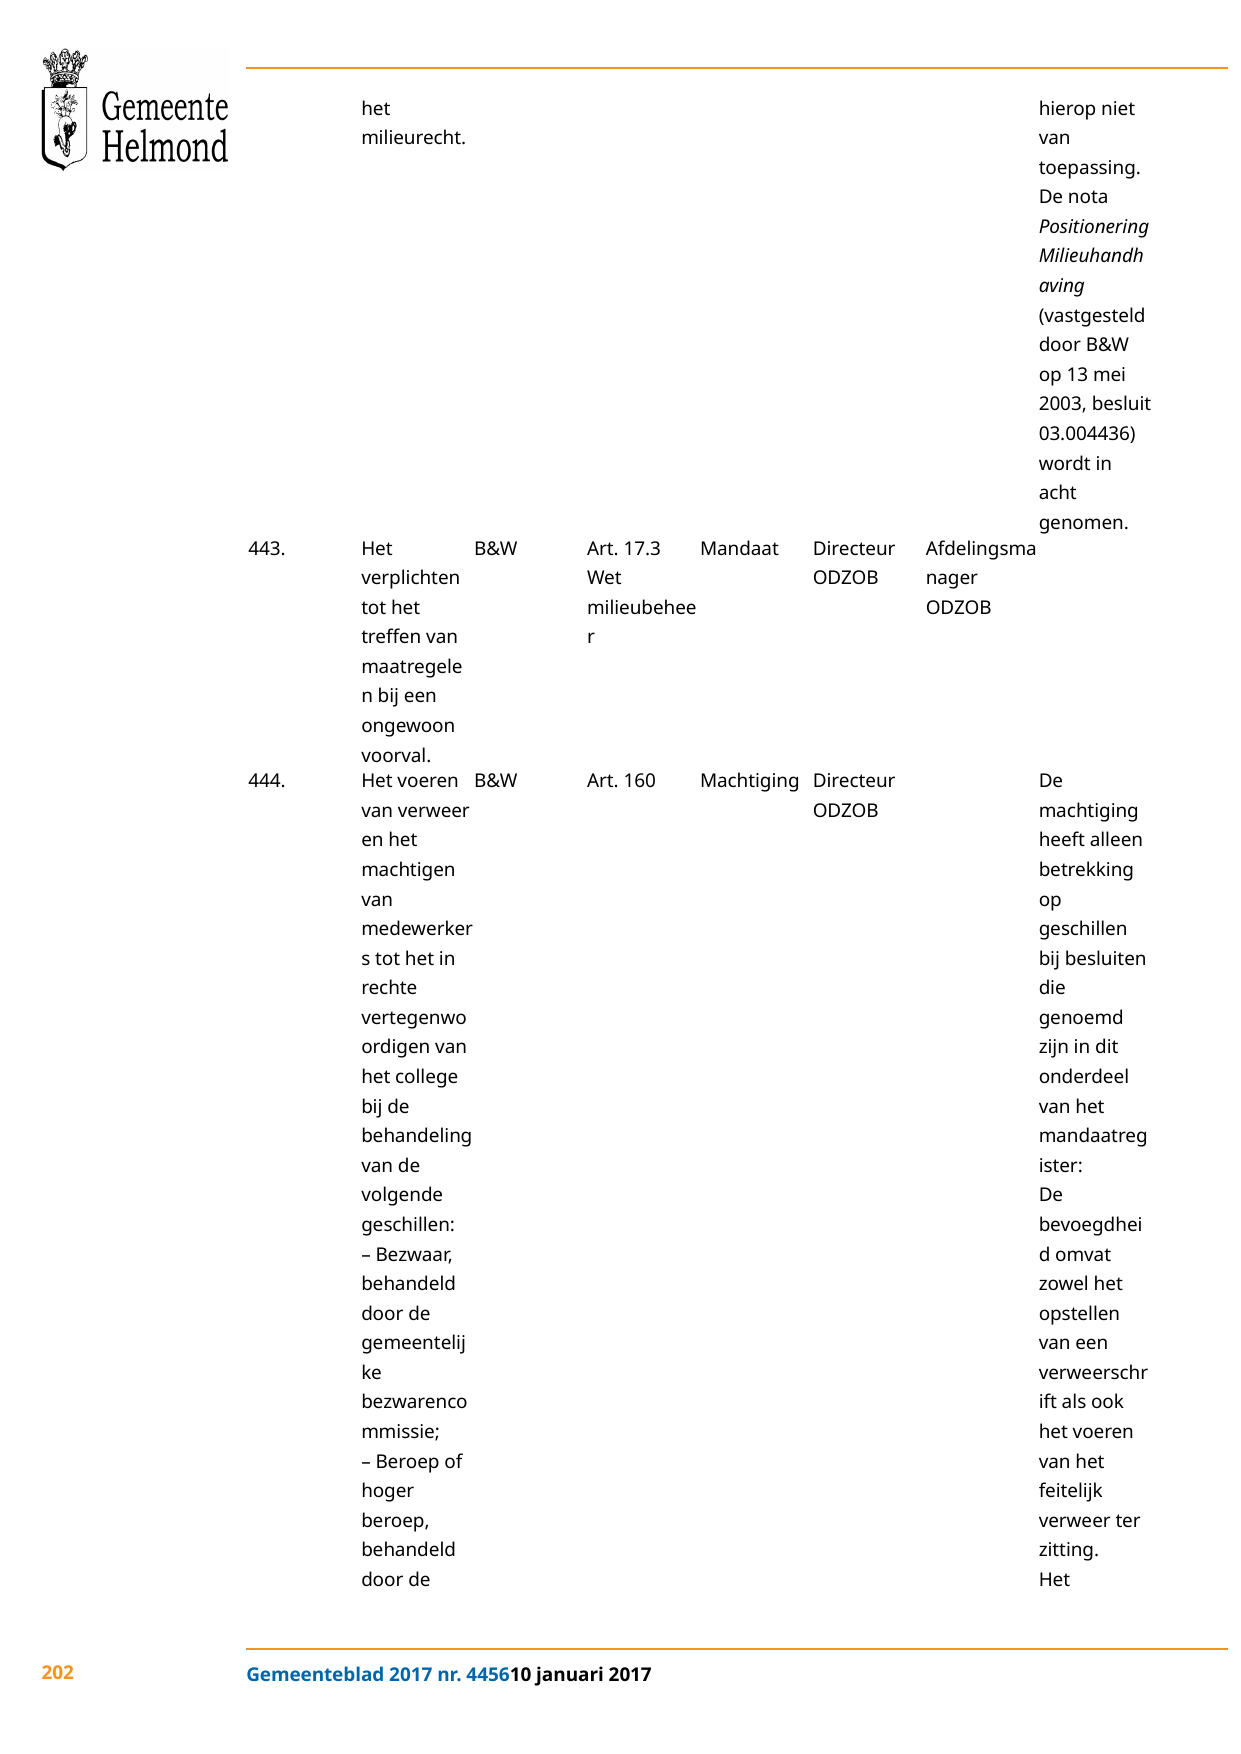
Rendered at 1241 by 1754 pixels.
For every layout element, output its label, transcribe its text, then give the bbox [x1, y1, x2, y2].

table_cell [474, 95, 587, 535]
table_cell [813, 95, 926, 535]
picture [41, 47, 231, 172]
table_cell Directeur ODZOB [813, 768, 926, 1592]
table_cell [1039, 535, 1152, 767]
table_cell het milieurecht. [361, 95, 474, 535]
table_cell B&W [474, 768, 587, 1592]
table_cell B&W [474, 535, 587, 767]
table_cell 443. [248, 535, 361, 767]
table_cell Afdelingsmanager ODZOB [926, 535, 1038, 767]
table_cell hierop niet van toepassing. De nota Positionering Milieuhandhaving (vastgesteld door B&W op 13 mei 2003, besluit 03.004436) wordt in acht genomen. [1039, 95, 1152, 535]
table_cell Mandaat [700, 535, 813, 767]
table_cell Machtiging [700, 768, 813, 1592]
table_cell [248, 95, 361, 535]
table_cell Het voeren van verweer en het machtigen van medewerkers tot het in rechte vertegenwoordigen van het college bij de behandeling van de volgende geschillen: – Bezwaar, behandeld door de gemeentelijke bezwarencommissie; – Beroep of hoger beroep, behandeld door de [361, 768, 474, 1592]
table_cell Het verplichten tot het treffen van maatregelen bij een ongewoon voorval. [361, 535, 474, 767]
table_cell [700, 95, 813, 535]
table_cell [926, 768, 1038, 1592]
table_cell Directeur ODZOB [813, 535, 926, 767]
table_cell [587, 95, 700, 535]
table_cell [926, 95, 1038, 535]
table_cell Art. 17.3 Wet milieubeheer [587, 535, 700, 767]
table_cell De machtiging heeft alleen betrekking op geschillen bij besluiten die genoemd zijn in dit onderdeel van het mandaatregister: De bevoegdheid omvat zowel het opstellen van een verweerschrift als ook het voeren van het feitelijk verweer ter zitting. Het [1039, 768, 1152, 1592]
table_cell Art. 160 [587, 768, 700, 1592]
table_cell 444. [248, 768, 361, 1592]
